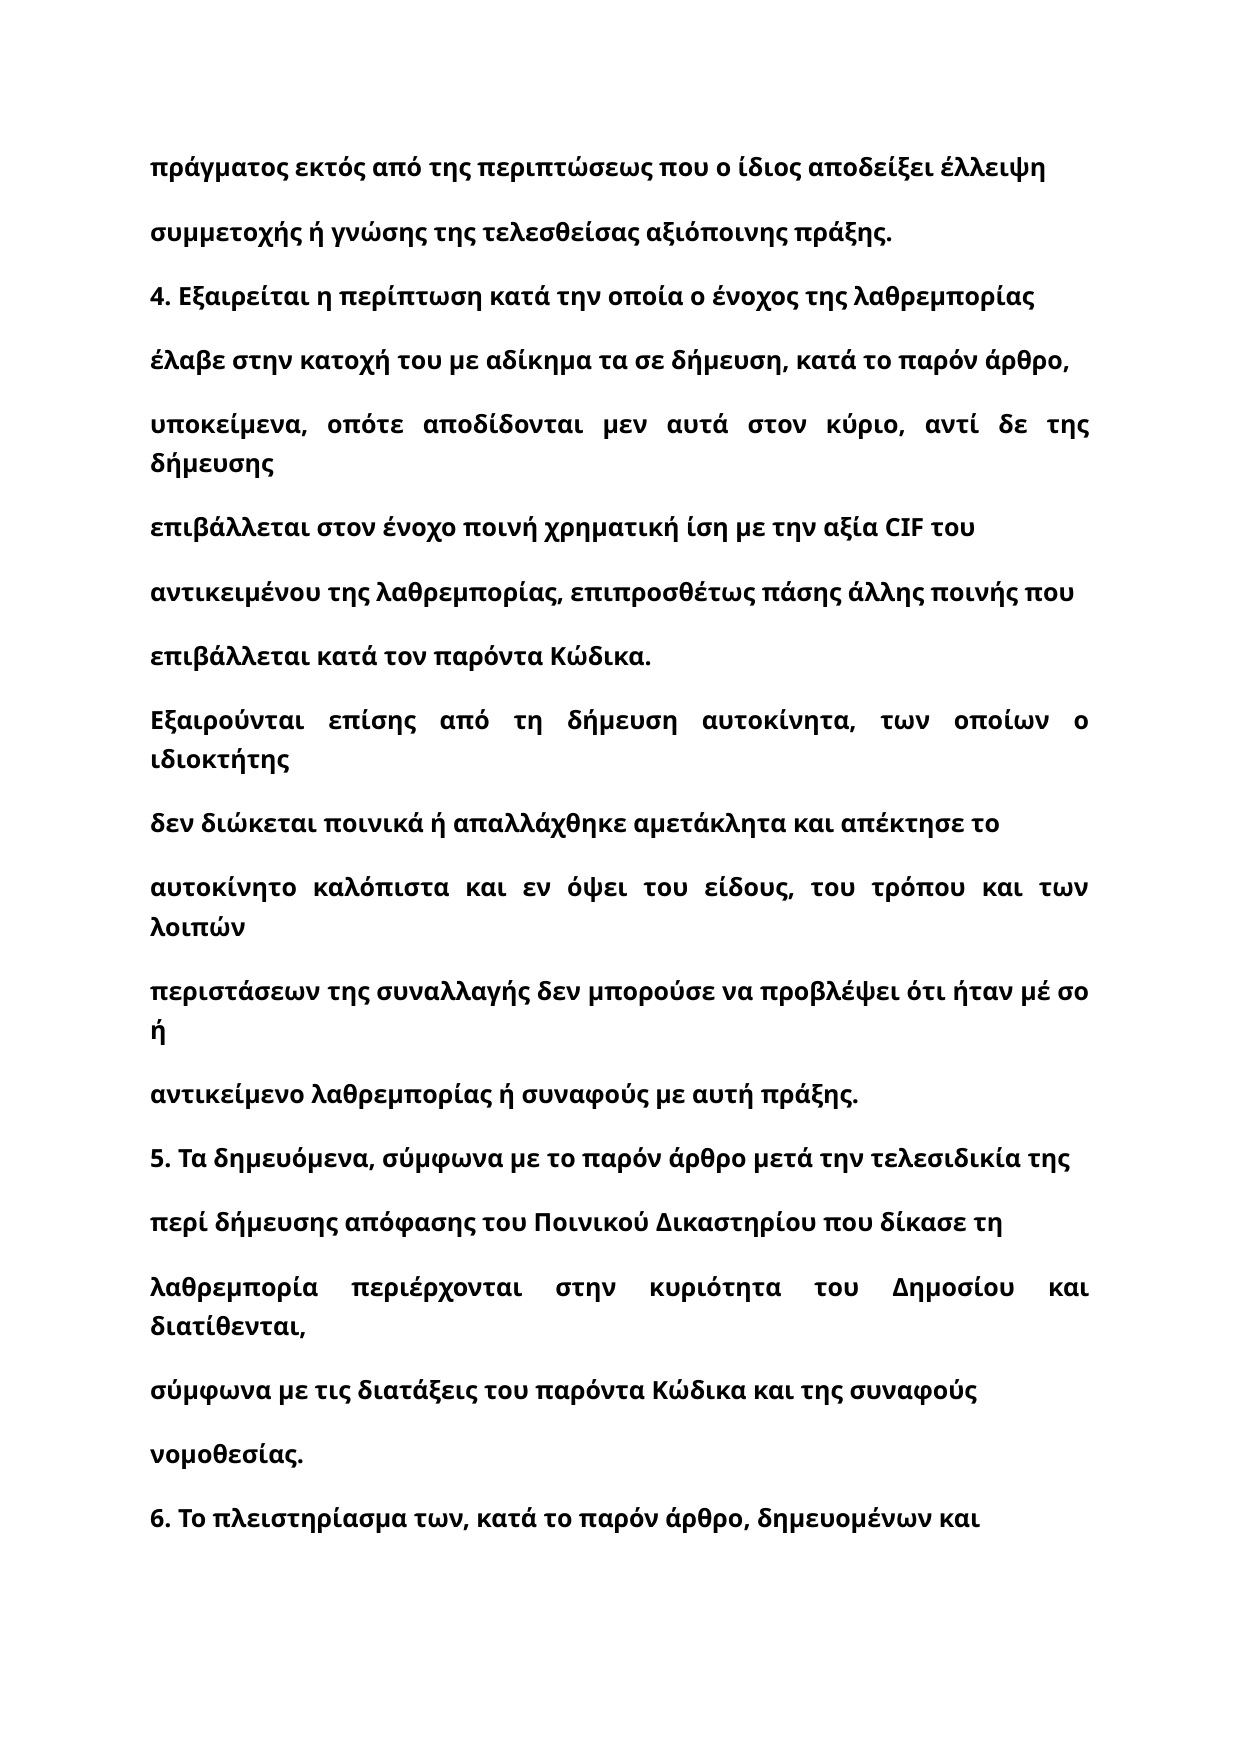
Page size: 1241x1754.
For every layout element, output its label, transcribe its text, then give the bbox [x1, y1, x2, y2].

text περί δήμευσης απόφασης του Ποινικού Δικαστηρίου που δίκασε τη [150, 1205, 1090, 1239]
text δεν διώκεται ποινικά ή απαλλάχθηκε αμετάκλητα και απέκτησε το [150, 806, 1090, 840]
text έλαβε στην κατοχή του με αδίκημα τα σε δήμευση, κατά το παρόν άρθρο, [150, 342, 1090, 377]
text Εξαιρούνται επίσης από τη δήμευση αυτοκίνητα, των οποίων ο ιδιοκτήτης [150, 702, 1090, 776]
text σύμφωνα με τις διατάξεις του παρόντα Κώδικα και της συναφούς [150, 1372, 1090, 1407]
text συμμετοχής ή γνώσης της τελεσθείσας αξιόποινης πράξης. [150, 214, 1090, 248]
text περιστάσεων της συναλλαγής δεν μπορούσε να προβλέψει ότι ήταν μέ σο ή [150, 973, 1090, 1047]
text υποκείμενα, οπότε αποδίδονται μεν αυτά στον κύριο, αντί δε της δήμευσης [150, 407, 1090, 480]
text 4. Εξαιρείται η περίπτωση κατά την οποία ο ένοχος της λαθρεμπορίας [150, 278, 1090, 312]
text 6. Το πλειστηρίασμα των, κατά το παρόν άρθρο, δημευομένων και [150, 1501, 1090, 1535]
text νομοθεσίας. [150, 1437, 1090, 1471]
text αντικειμένου της λαθρεμπορίας, επιπροσθέτως πάσης άλλης ποινής που [150, 574, 1090, 608]
text επιβάλλεται στον ένοχο ποινή χρηματική ίση με την αξία CIF του [150, 510, 1090, 544]
text πράγματος εκτός από της περιπτώσεως που ο ίδιος αποδείξει έλλειψη [150, 150, 1090, 184]
text αντικείμενο λαθρεμπορίας ή συναφούς με αυτή πράξης. [150, 1077, 1090, 1111]
text αυτοκίνητο καλόπιστα και εν όψει του είδους, του τρόπου και των λοιπών [150, 870, 1090, 943]
text 5. Τα δημευόμενα, σύμφωνα με το παρόν άρθρο μετά την τελεσιδικία της [150, 1141, 1090, 1175]
text λαθρεμπορία περιέρχονται στην κυριότητα του Δημοσίου και διατίθενται, [150, 1269, 1090, 1342]
text επιβάλλεται κατά τον παρόντα Κώδικα. [150, 638, 1090, 672]
